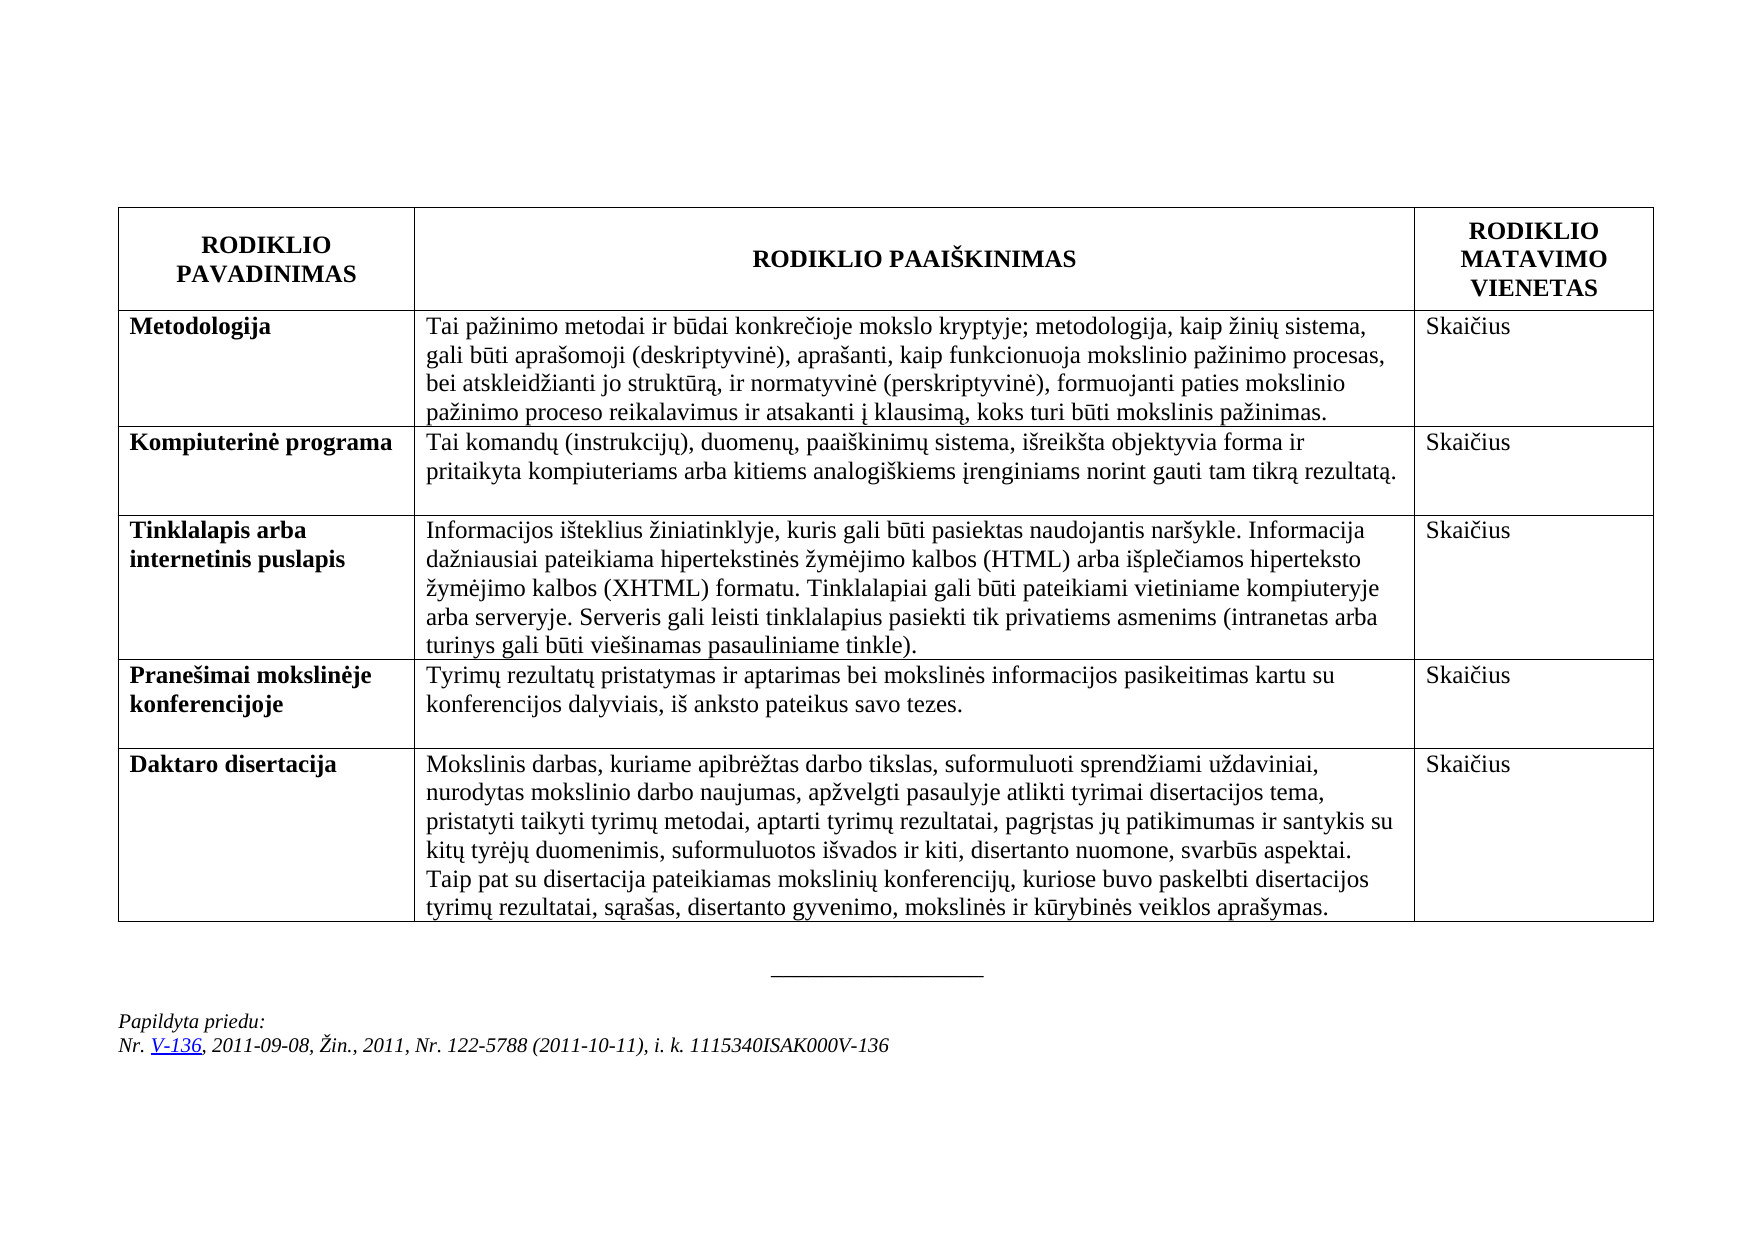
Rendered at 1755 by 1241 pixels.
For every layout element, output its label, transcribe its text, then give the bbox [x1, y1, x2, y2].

table_cell Tinklalapis arba internetinis puslapis [119, 516, 414, 659]
table_cell Skaičius [1415, 516, 1653, 659]
table_header RODIKLIO PAVADINIMAS [119, 208, 414, 310]
text Nr. V-136, 2011-09-08, Žin., 2011, Nr. 122-5788 (2011-10-11), i. k. 1115340ISAK000V-136 [118, 1033, 1636, 1057]
text Papildyta priedu: [118, 1008, 1636, 1033]
table_header RODIKLIO MATAVIMO VIENETAS [1415, 208, 1653, 310]
table_cell Mokslinis darbas, kuriame apibrėžtas darbo tikslas, suformuluoti sprendžiami uždaviniai, nurodytas mokslinio darbo naujumas, apžvelgti pasaulyje atlikti tyrimai disertacijos tema, pristatyti taikyti tyrimų metodai, aptarti tyrimų rezultatai, pagrįstas jų patikimumas ir santykis su kitų tyrėjų duomenimis, suformuluotos išvados ir kiti, disertanto nuomone, svarbūs aspektai. Taip pat su disertacija pateikiamas mokslinių konferencijų, kuriose buvo paskelbti disertacijos tyrimų rezultatai, sąrašas, disertanto gyvenimo, mokslinės ir kūrybinės veiklos aprašymas. [415, 749, 1414, 921]
table_cell Tyrimų rezultatų pristatymas ir aptarimas bei mokslinės informacijos pasikeitimas kartu su konferencijos dalyviais, iš anksto pateikus savo tezes. [415, 660, 1414, 748]
table_cell Daktaro disertacija [119, 749, 414, 921]
table_cell Tai pažinimo metodai ir būdai konkrečioje mokslo kryptyje; metodologija, kaip žinių sistema, gali būti aprašomoji (deskriptyvinė), aprašanti, kaip funkcionuoja mokslinio pažinimo procesas, bei atskleidžianti jo struktūrą, ir normatyvinė (perskriptyvinė), formuojanti paties mokslinio pažinimo proceso reikalavimus ir atsakanti į klausimą, koks turi būti mokslinis pažinimas. [415, 311, 1414, 426]
table_cell Skaičius [1415, 427, 1653, 514]
table_cell Skaičius [1415, 311, 1653, 426]
table_cell Informacijos išteklius žiniatinklyje, kuris gali būti pasiektas naudojantis naršykle. Informacija dažniausiai pateikiama hipertekstinės žymėjimo kalbos (HTML) arba išplečiamos hiperteksto žymėjimo kalbos (XHTML) formatu. Tinklalapiai gali būti pateikiami vietiniame kompiuteryje arba serveryje. Serveris gali leisti tinklalapius pasiekti tik privatiems asmenims (intranetas arba turinys gali būti viešinamas pasauliniame tinkle). [415, 516, 1414, 659]
table_cell Skaičius [1415, 660, 1653, 748]
table_cell Skaičius [1415, 749, 1653, 921]
table_header RODIKLIO PAAIŠKINIMAS [415, 208, 1414, 310]
table_cell Kompiuterinė programa [119, 427, 414, 514]
table_cell Pranešimai mokslinėje konferencijoje [119, 660, 414, 748]
text _________________ [118, 951, 1636, 980]
table_cell Tai komandų (instrukcijų), duomenų, paaiškinimų sistema, išreikšta objektyvia forma ir pritaikyta kompiuteriams arba kitiems analogiškiems įrenginiams norint gauti tam tikrą rezultatą. [415, 427, 1414, 514]
table_cell Metodologija [119, 311, 414, 426]
